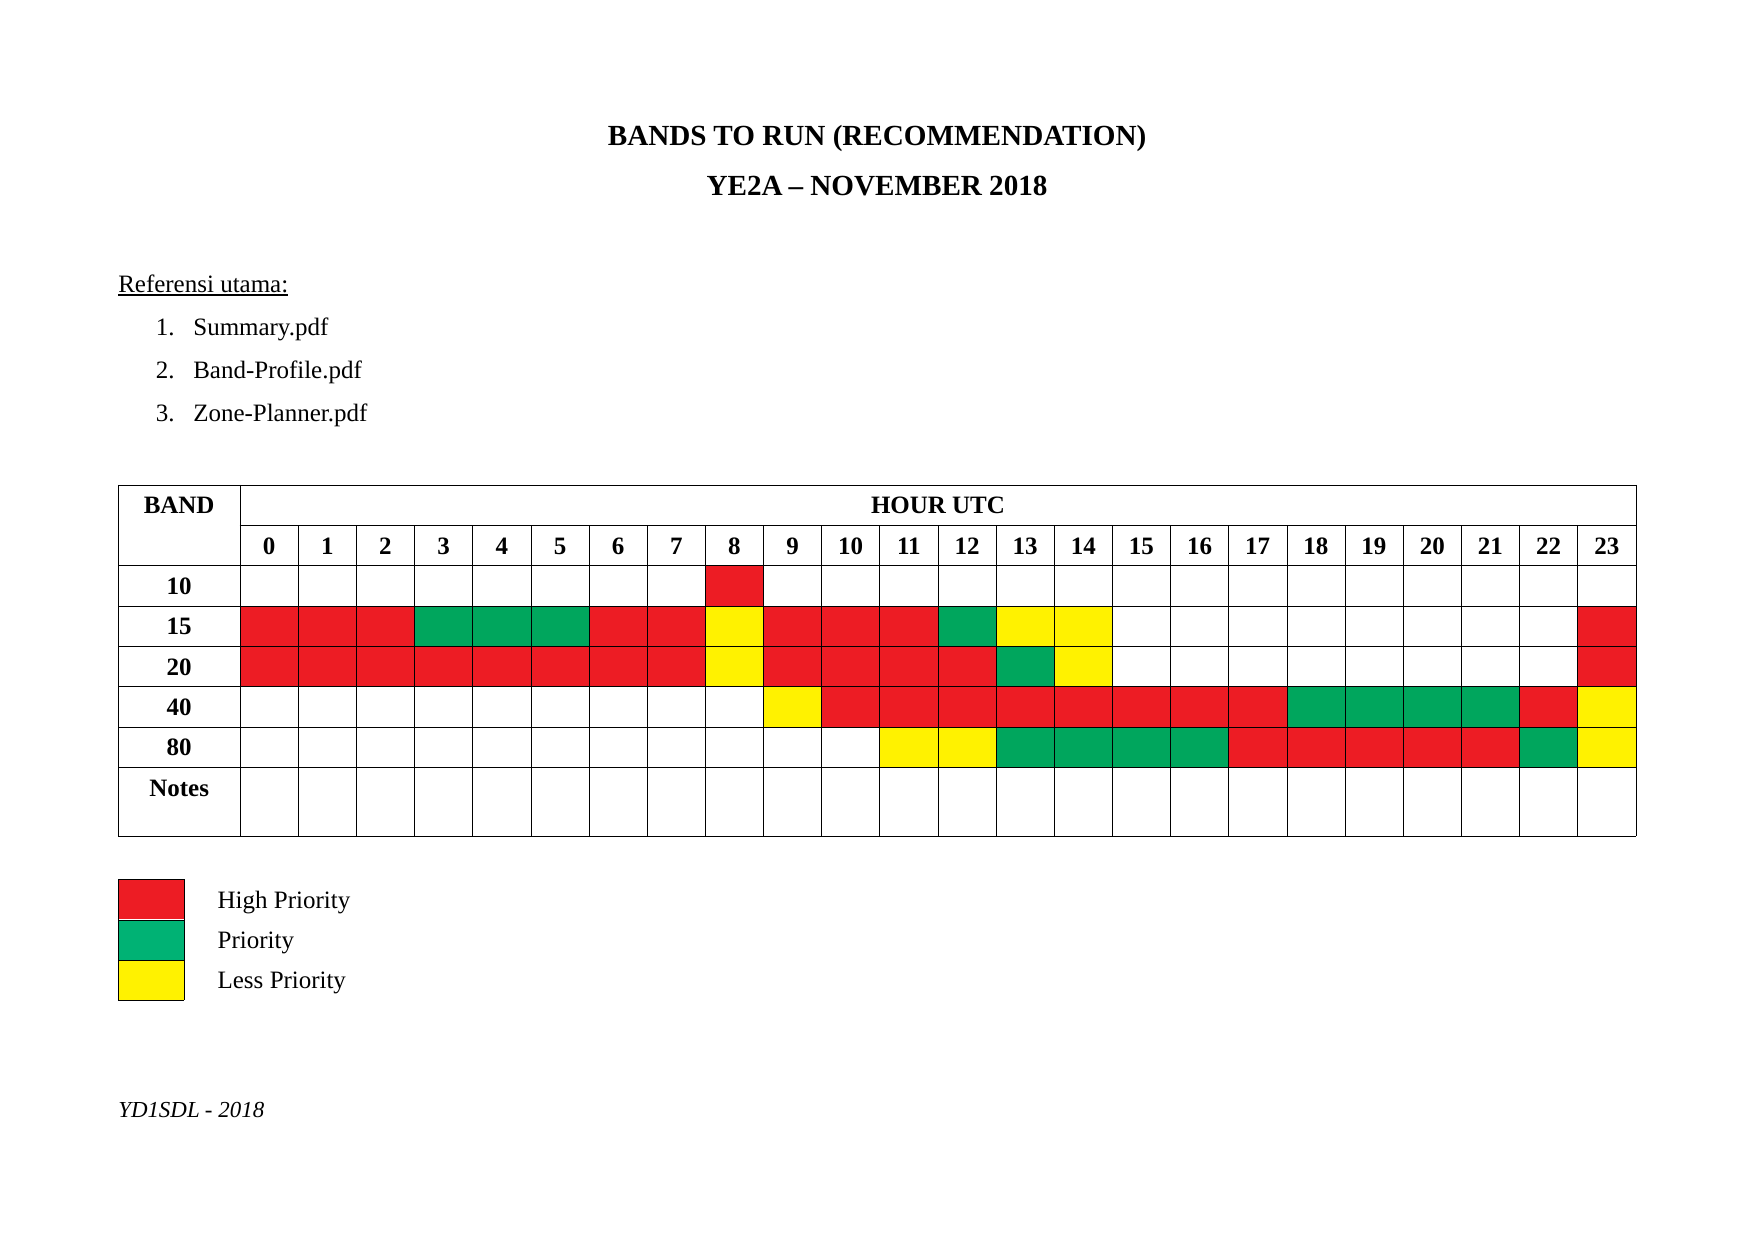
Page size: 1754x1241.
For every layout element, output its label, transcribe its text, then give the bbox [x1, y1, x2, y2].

table_cell [997, 647, 1054, 686]
table_cell [1229, 566, 1287, 606]
table_cell [706, 647, 763, 686]
table_cell [822, 607, 879, 646]
table_cell [880, 566, 938, 606]
table_cell 5 [532, 526, 589, 565]
table_cell 1 [299, 526, 356, 565]
table_cell [1171, 768, 1228, 836]
table_cell [1520, 647, 1577, 686]
table_cell [1055, 566, 1112, 606]
table_cell [1171, 607, 1228, 646]
table_cell [648, 768, 705, 836]
table_cell [1229, 687, 1287, 727]
table_cell [1288, 607, 1345, 646]
table_cell [822, 647, 879, 686]
table_cell [415, 728, 472, 767]
table_cell [357, 647, 414, 686]
table_cell [1404, 768, 1461, 836]
table_cell [473, 566, 531, 606]
table_cell [648, 687, 705, 727]
table_cell 20 [119, 647, 240, 686]
table_cell [1288, 728, 1345, 767]
table_cell [1404, 728, 1461, 767]
text BANDS TO RUN (RECOMMENDATION) [118, 118, 1636, 152]
table_cell [473, 647, 531, 686]
table_cell [1462, 647, 1519, 686]
table_cell [299, 687, 356, 727]
table_cell [1288, 687, 1345, 727]
table_cell [590, 566, 647, 606]
table_cell [1346, 647, 1403, 686]
table_cell [1346, 728, 1403, 767]
table_cell [241, 768, 298, 836]
table_cell [473, 687, 531, 727]
table_cell [1520, 607, 1577, 646]
table_cell [939, 607, 996, 646]
table_cell [764, 768, 821, 836]
table_cell [764, 607, 821, 646]
table_cell [1171, 687, 1228, 727]
table_cell [1404, 566, 1461, 606]
table_cell [1346, 768, 1403, 836]
table_cell [997, 566, 1054, 606]
table_cell [1578, 647, 1636, 686]
table_cell [997, 768, 1054, 836]
table_cell [241, 728, 298, 767]
table_header BAND [119, 486, 240, 565]
table_header HOUR UTC [241, 486, 1636, 525]
table_cell [241, 647, 298, 686]
table_cell 18 [1288, 526, 1345, 565]
table_cell [1288, 566, 1345, 606]
table_cell [880, 607, 938, 646]
table_cell [1404, 687, 1461, 727]
table_cell [1113, 647, 1170, 686]
table_cell [880, 728, 938, 767]
table_cell [1520, 687, 1577, 727]
table_cell [532, 728, 589, 767]
table_cell [590, 768, 647, 836]
table_cell [1288, 768, 1345, 836]
table_cell [299, 647, 356, 686]
table_cell [299, 768, 356, 836]
table_cell [1055, 647, 1112, 686]
table_cell [1055, 768, 1112, 836]
table_cell [532, 647, 589, 686]
table_cell [590, 647, 647, 686]
table_cell [1113, 687, 1170, 727]
table_cell [1171, 566, 1228, 606]
table_cell 22 [1520, 526, 1577, 565]
table_cell 80 [119, 728, 240, 767]
table_cell [590, 687, 647, 727]
table_cell [648, 566, 705, 606]
table_cell [1229, 647, 1287, 686]
table_cell [939, 647, 996, 686]
table_cell [357, 728, 414, 767]
table_cell [532, 607, 589, 646]
table_cell [185, 960, 212, 1000]
table_cell [241, 566, 298, 606]
table_cell 14 [1055, 526, 1112, 565]
table_cell [1229, 768, 1287, 836]
table_cell [1578, 728, 1636, 767]
table_cell [706, 768, 763, 836]
table_cell 16 [1171, 526, 1228, 565]
table_cell [1229, 728, 1287, 767]
table_cell [473, 607, 531, 646]
table_cell 19 [1346, 526, 1403, 565]
table_cell [415, 607, 472, 646]
table_cell [880, 647, 938, 686]
table_cell 3 [415, 526, 472, 565]
table_cell [1578, 687, 1636, 727]
table_cell [473, 728, 531, 767]
table_cell [706, 728, 763, 767]
table_cell 20 [1404, 526, 1461, 565]
table_cell [1462, 607, 1519, 646]
table_cell [1462, 728, 1519, 767]
table_cell [1288, 647, 1345, 686]
list Band-Profile.pdf [156, 355, 1636, 384]
table_cell 15 [1113, 526, 1170, 565]
table_cell [764, 566, 821, 606]
table_cell Less Priority [212, 960, 1636, 1000]
table_cell 2 [357, 526, 414, 565]
table_cell [1578, 566, 1636, 606]
table_cell [1171, 647, 1228, 686]
table_cell 4 [473, 526, 531, 565]
table_cell [939, 768, 996, 836]
table_cell 6 [590, 526, 647, 565]
table_cell [1113, 607, 1170, 646]
table_cell [648, 647, 705, 686]
table_cell [1578, 607, 1636, 646]
table_cell [1055, 728, 1112, 767]
table_cell [648, 607, 705, 646]
table_cell [1520, 768, 1577, 836]
table_cell [415, 768, 472, 836]
table_cell [473, 768, 531, 836]
table_cell [299, 607, 356, 646]
table_cell [1113, 566, 1170, 606]
table_cell [1346, 566, 1403, 606]
table_cell [1171, 728, 1228, 767]
table_cell [119, 921, 184, 960]
table_cell [1404, 607, 1461, 646]
table_cell 10 [119, 566, 240, 606]
table_cell 9 [764, 526, 821, 565]
table_cell [357, 607, 414, 646]
table_cell [1520, 728, 1577, 767]
table_cell [299, 566, 356, 606]
table_cell 21 [1462, 526, 1519, 565]
table_header [185, 879, 212, 919]
table_cell [241, 687, 298, 727]
table_cell [764, 728, 821, 767]
list Zone-Planner.pdf [156, 398, 1636, 427]
table_cell [764, 687, 821, 727]
table_cell [1404, 647, 1461, 686]
text YE2A – NOVEMBER 2018 [118, 168, 1636, 202]
table_cell [357, 566, 414, 606]
table_cell 17 [1229, 526, 1287, 565]
table_cell [590, 607, 647, 646]
table_cell [939, 687, 996, 727]
table_cell 8 [706, 526, 763, 565]
table_cell [939, 728, 996, 767]
table_cell [822, 687, 879, 727]
table_cell [1462, 768, 1519, 836]
table_cell [822, 768, 879, 836]
table_cell [1113, 728, 1170, 767]
table_cell [706, 607, 763, 646]
text Referensi utama: [118, 269, 1636, 298]
table_cell [357, 687, 414, 727]
table_cell [880, 768, 938, 836]
table_cell [706, 566, 763, 606]
table_header High Priority [212, 879, 1636, 919]
table_cell Notes [119, 768, 240, 836]
table_cell 7 [648, 526, 705, 565]
table_cell 10 [822, 526, 879, 565]
table_cell [299, 728, 356, 767]
table_cell [590, 728, 647, 767]
table_cell [415, 566, 472, 606]
table_cell [822, 728, 879, 767]
table_cell [1578, 768, 1636, 836]
table_cell 0 [241, 526, 298, 565]
table_cell [1462, 566, 1519, 606]
table_cell Priority [212, 920, 1636, 960]
table_cell 15 [119, 607, 240, 646]
table_cell [1055, 607, 1112, 646]
table_cell [1462, 687, 1519, 727]
table_cell [1520, 566, 1577, 606]
table_cell [1113, 768, 1170, 836]
table_cell 23 [1578, 526, 1636, 565]
table_cell [764, 647, 821, 686]
table_cell [939, 566, 996, 606]
table_cell [415, 687, 472, 727]
table_cell [997, 728, 1054, 767]
table_cell [822, 566, 879, 606]
table_cell 12 [939, 526, 996, 565]
table_cell [648, 728, 705, 767]
table_cell [241, 607, 298, 646]
table_cell [997, 687, 1054, 727]
table_cell [532, 566, 589, 606]
table_cell 13 [997, 526, 1054, 565]
table_cell [357, 768, 414, 836]
table_cell [706, 687, 763, 727]
list Summary.pdf [156, 312, 1636, 341]
table_cell [532, 687, 589, 727]
table_header [119, 880, 184, 919]
table_cell [415, 647, 472, 686]
table_cell [1346, 687, 1403, 727]
table_cell [880, 687, 938, 727]
table_cell [185, 920, 212, 960]
table_cell 11 [880, 526, 938, 565]
table_cell [532, 768, 589, 836]
table_cell [119, 961, 184, 1000]
table_cell [1229, 607, 1287, 646]
table_cell [1346, 607, 1403, 646]
table_cell [997, 607, 1054, 646]
table_cell 40 [119, 687, 240, 727]
table_cell [1055, 687, 1112, 727]
